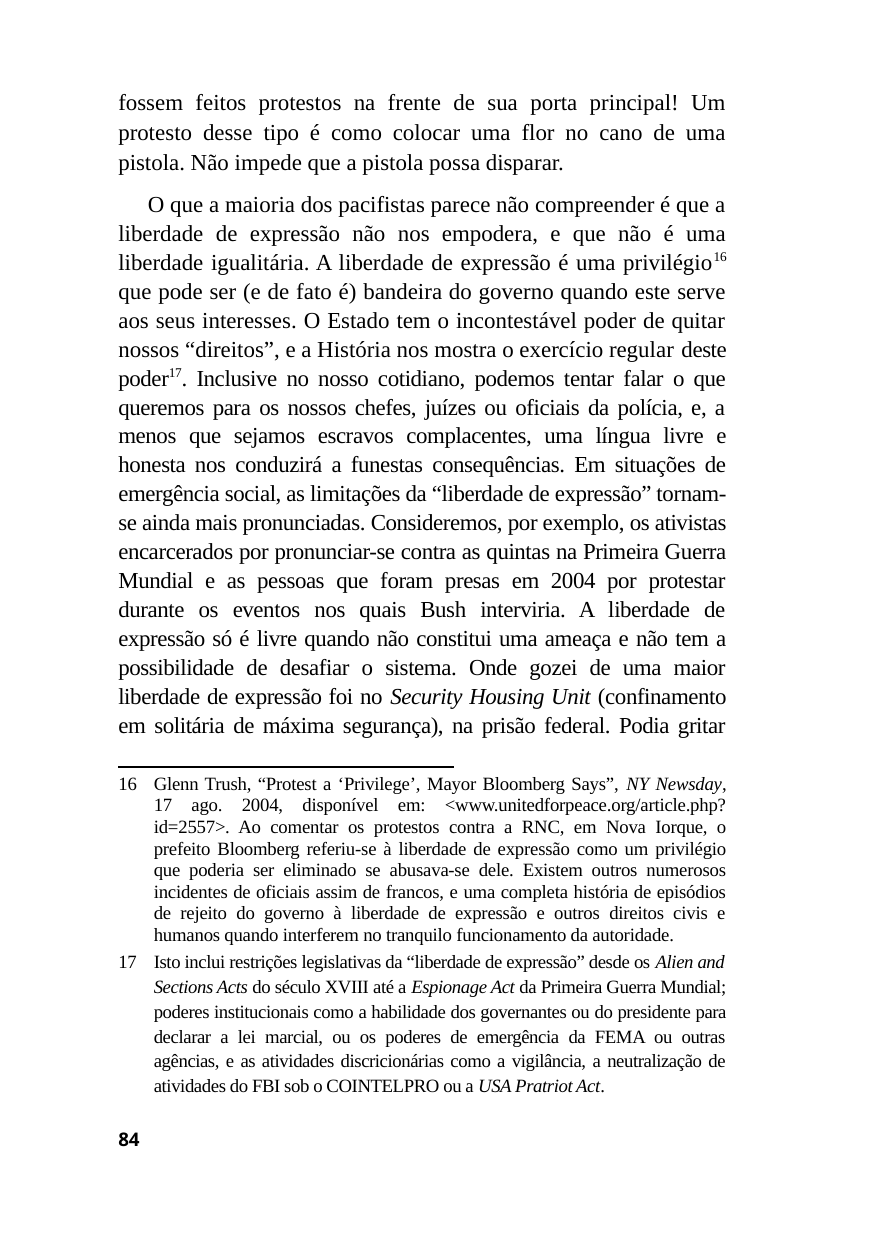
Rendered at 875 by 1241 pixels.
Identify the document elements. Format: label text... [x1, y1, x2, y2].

text Isto inclui restrições legislativas da “liberdade de expressão” desde os Alien and Sections Acts do século XVIII até a Espionage Act da Primeira Guerra Mundial; poderes institucionais como a habilidade dos governantes ou do presidente para declarar a lei marcial, ou os poderes de emergência da FEMA ou outras agências, e as atividades discricionárias como a vigilância, a neutralização de atividades do FBI sob o COINTELPRO ou a USA Pratriot Act. [118, 951, 726, 1097]
text fossem feitos protestos na frente de sua porta principal! Um protesto desse tipo é como colocar uma flor no cano de uma pistola. Não impede que a pistola possa disparar. [118, 88, 726, 175]
text O que a maioria dos pacifistas parece não compreender é que a liberdade de expressão não nos empodera, e que não é uma liberdade igualitária. A liberdade de expressão é uma privilégio que pode ser (e de fato é) bandeira do governo quando este serve aos seus interesses. O Estado tem o incontestável poder de quitar nossos “direitos”, e a História nos mostra o exercício regular deste poder. Inclusive no nosso cotidiano, podemos tentar falar o que queremos para os nossos chefes, juízes ou oficiais da polícia, e, a menos que sejamos escravos complacentes, uma língua livre e honesta nos conduzirá a funestas consequências. Em situações de emergência social, as limitações da “liberdade de expressão” tornam-se ainda mais pronunciadas. Consideremos, por exemplo, os ativistas encarcerados por pronunciar-se contra as quintas na Primeira Guerra Mundial e as pessoas que foram presas em 2004 por protestar durante os eventos nos quais Bush interviria. A liberdade de expressão só é livre quando não constitui uma ameaça e não tem a possibilidade de desafiar o sistema. Onde gozei de uma maior liberdade de expressão foi no Security Housing Unit (confinamento em solitária de máxima segurança), na prisão federal. Podia gritar [118, 191, 726, 738]
text Glenn Trush, “Protest a ‘Privilege’, Mayor Bloomberg Says”, NY Newsday, 17 ago. 2004, disponível em: <www.unitedforpeace.org/article.php?id=2557>. Ao comentar os protestos contra a RNC, em Nova Iorque, o prefeito Bloomberg referiu-se à liberdade de expressão como um privilégio que poderia ser eliminado se abusava-se dele. Existem outros numerosos incidentes de oficiais assim de francos, e uma completa história de episódios de rejeito do governo à liberdade de expressão e outros direitos civis e humanos quando interferem no tranquilo funcionamento da autoridade. [118, 773, 726, 945]
